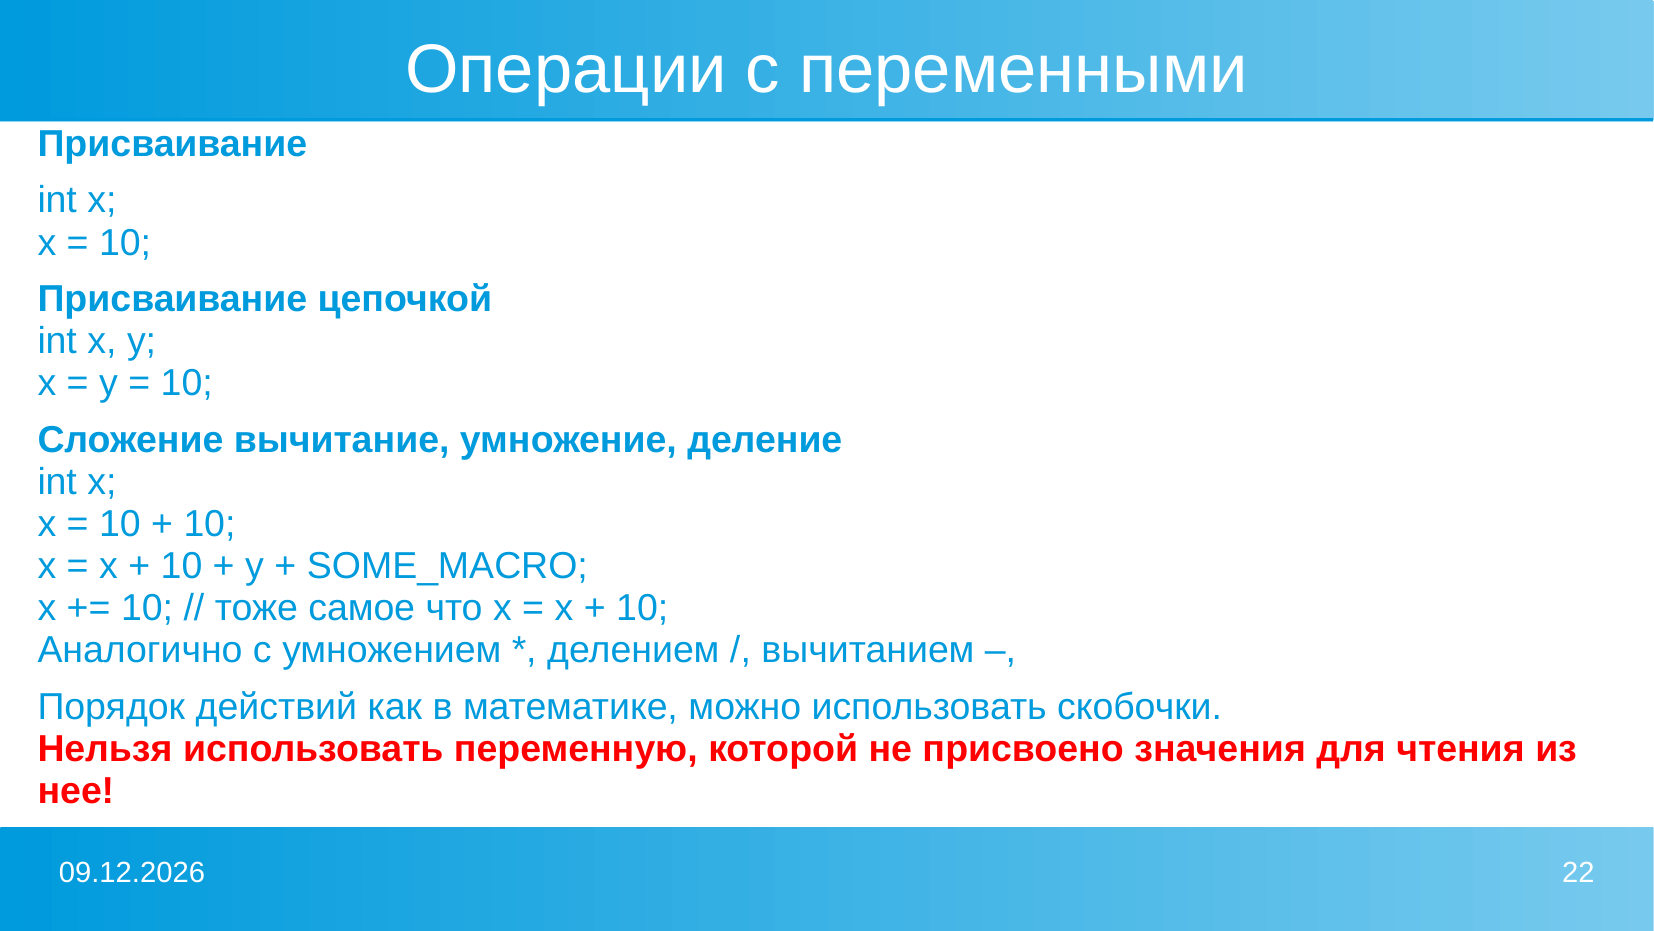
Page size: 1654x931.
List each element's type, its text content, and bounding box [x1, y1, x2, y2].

list Присваивание int x; x = 10; Присваивание цепочкой int x, y; x = y = 10; Сложение вычитание, умножение, деление int x; x = 10 + 10; x = x + 10 + y + SOME_MACRO; x += 10; // тоже самое что x = x + 10; Аналогично с умножением *, делением /, вычитанием –, Порядок действий как в математике, можно использовать скобочки. Нельзя использовать переменную, которой не присвоено значения для чтения из нее! [37, 121, 1632, 863]
title Операции с переменными [59, 29, 1595, 108]
